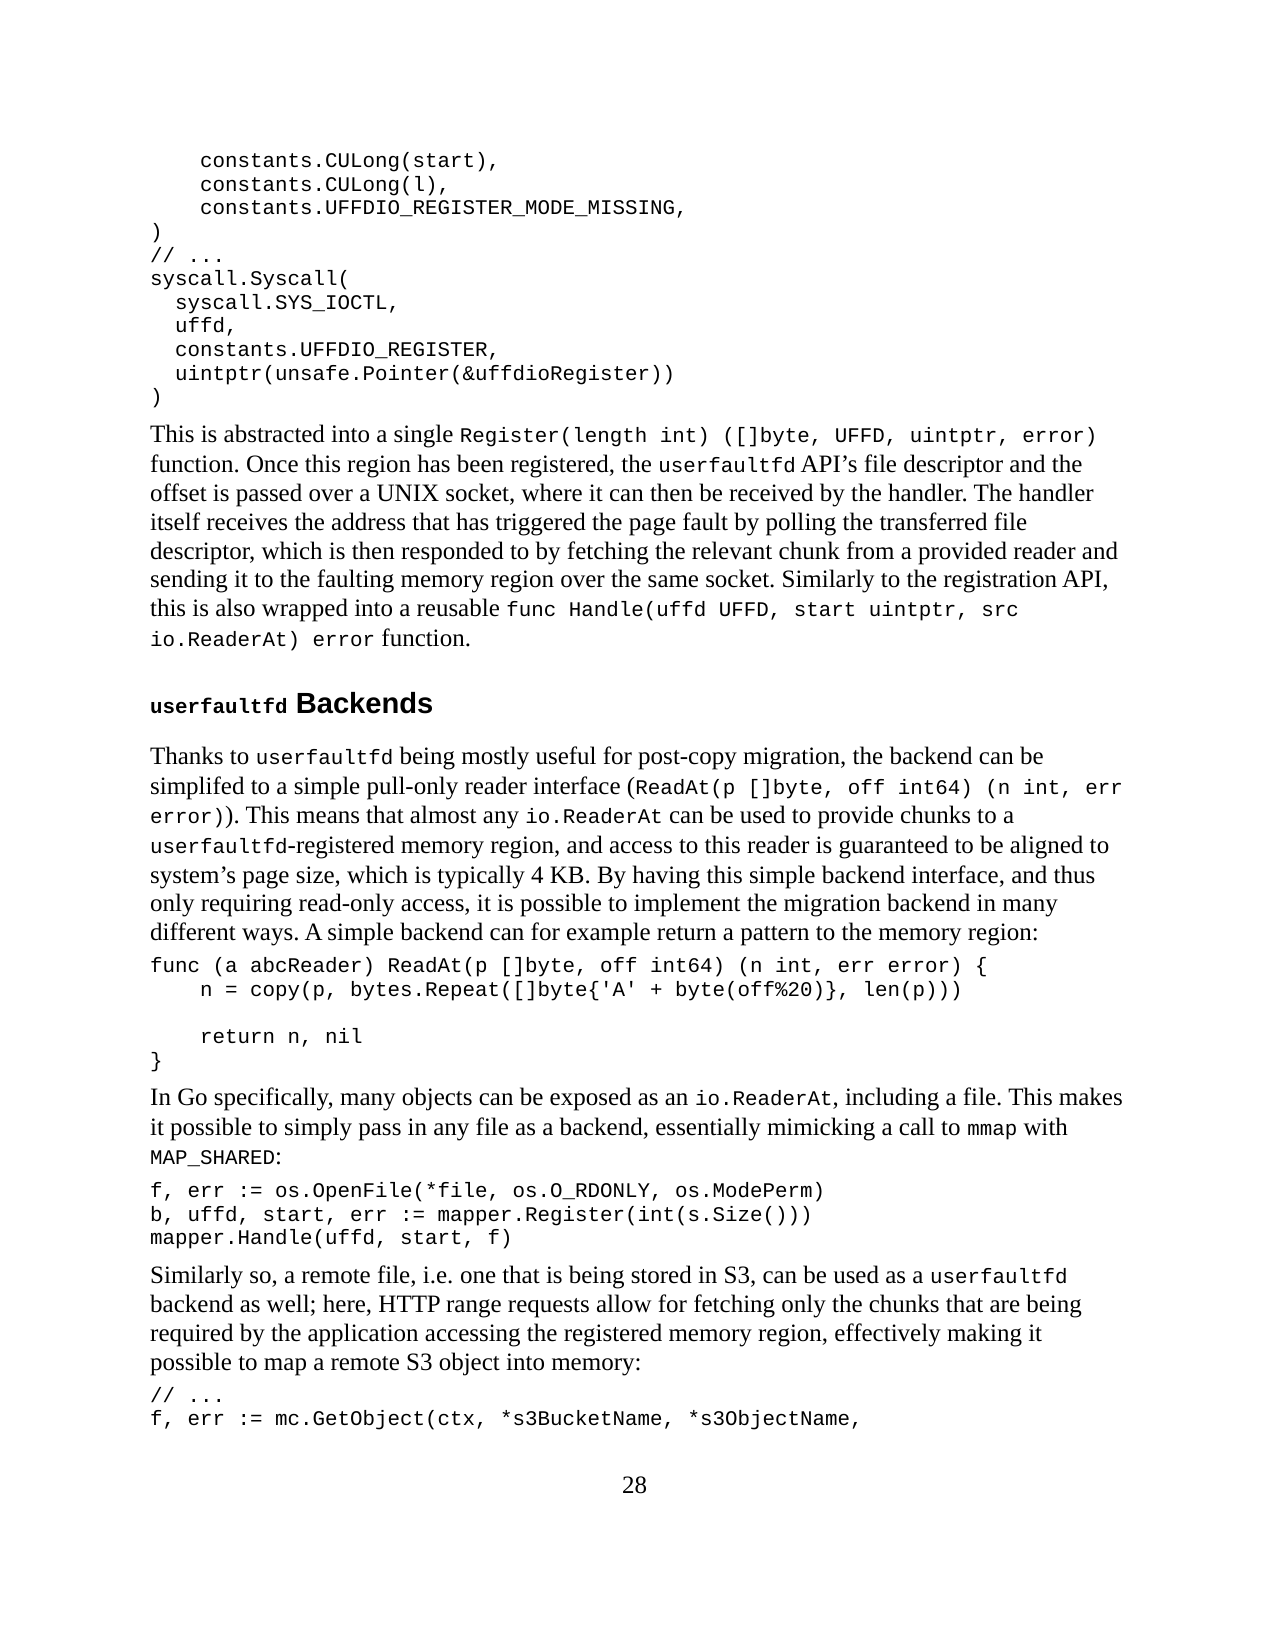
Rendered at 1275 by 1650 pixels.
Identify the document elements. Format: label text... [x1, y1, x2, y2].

text f, err := os.OpenFile(*file, os.O_RDONLY, os.ModePerm) [150, 1180, 1125, 1203]
text Thanks to userfaultfd being mostly useful for post-copy migration, the backend can be simplifed to a simple pull-only reader interface (ReadAt(p []byte, off int64) (n int, err error)). This means that almost any io.ReaderAt can be used to provide chunks to a userfaultfd-registered memory region, and access to this reader is guaranteed to be aligned to system’s page size, which is typically 4 KB. By having this simple backend interface, and thus only requiring read-only access, it is possible to implement the migration backend in many different ways. A simple backend can for example return a pattern to the memory region: [150, 741, 1125, 946]
text constants.UFFDIO_REGISTER_MODE_MISSING, [150, 197, 1125, 221]
text } [150, 1049, 1125, 1073]
text constants.CULong(start), [150, 150, 1125, 174]
text uffd, [150, 316, 1125, 339]
text ) [150, 221, 1125, 244]
text // ... [150, 244, 1125, 268]
text uintptr(unsafe.Pointer(&uffdioRegister)) [150, 363, 1125, 386]
text constants.CULong(l), [150, 174, 1125, 197]
text n = copy(p, bytes.Repeat([]byte{'A' + byte(off%20)}, len(p))) [150, 979, 1125, 1002]
text syscall.SYS_IOCTL, [150, 292, 1125, 316]
text mapper.Handle(uffd, start, f) [150, 1227, 1125, 1251]
text constants.UFFDIO_REGISTER, [150, 339, 1125, 363]
text In Go specifically, many objects can be exposed as an io.ReaderAt, including a file. This makes it possible to simply pass in any file as a backend, essentially mimicking a call to mmap with MAP_SHARED: [150, 1082, 1125, 1171]
text func (a abcReader) ReadAt(p []byte, off int64) (n int, err error) { [150, 955, 1125, 979]
subtitle userfaultfd Backends [150, 686, 1125, 720]
text return n, nil [150, 1026, 1125, 1049]
text f, err := mc.GetObject(ctx, *s3BucketName, *s3ObjectName, [150, 1408, 1125, 1432]
text // ... [150, 1384, 1125, 1408]
text syscall.Syscall( [150, 268, 1125, 292]
text ) [150, 386, 1125, 410]
text b, uffd, start, err := mapper.Register(int(s.Size())) [150, 1203, 1125, 1227]
text This is abstracted into a single Register(length int) ([]byte, UFFD, uintptr, error) function. Once this region has been registered, the userfaultfd API’s file descriptor and the offset is passed over a UNIX socket, where it can then be received by the handler. The handler itself receives the address that has triggered the page fault by polling the transferred file descriptor, which is then responded to by fetching the relevant chunk from a provided reader and sending it to the faulting memory region over the same socket. Similarly to the registration API, this is also wrapped into a reusable func Handle(uffd UFFD, start uintptr, src io.ReaderAt) error function. [150, 419, 1125, 652]
text Similarly so, a remote file, i.e. one that is being stored in S3, can be used as a userfaultfd backend as well; here, HTTP range requests allow for fetching only the chunks that are being required by the application accessing the registered memory region, effectively making it possible to map a remote S3 object into memory: [150, 1260, 1125, 1376]
